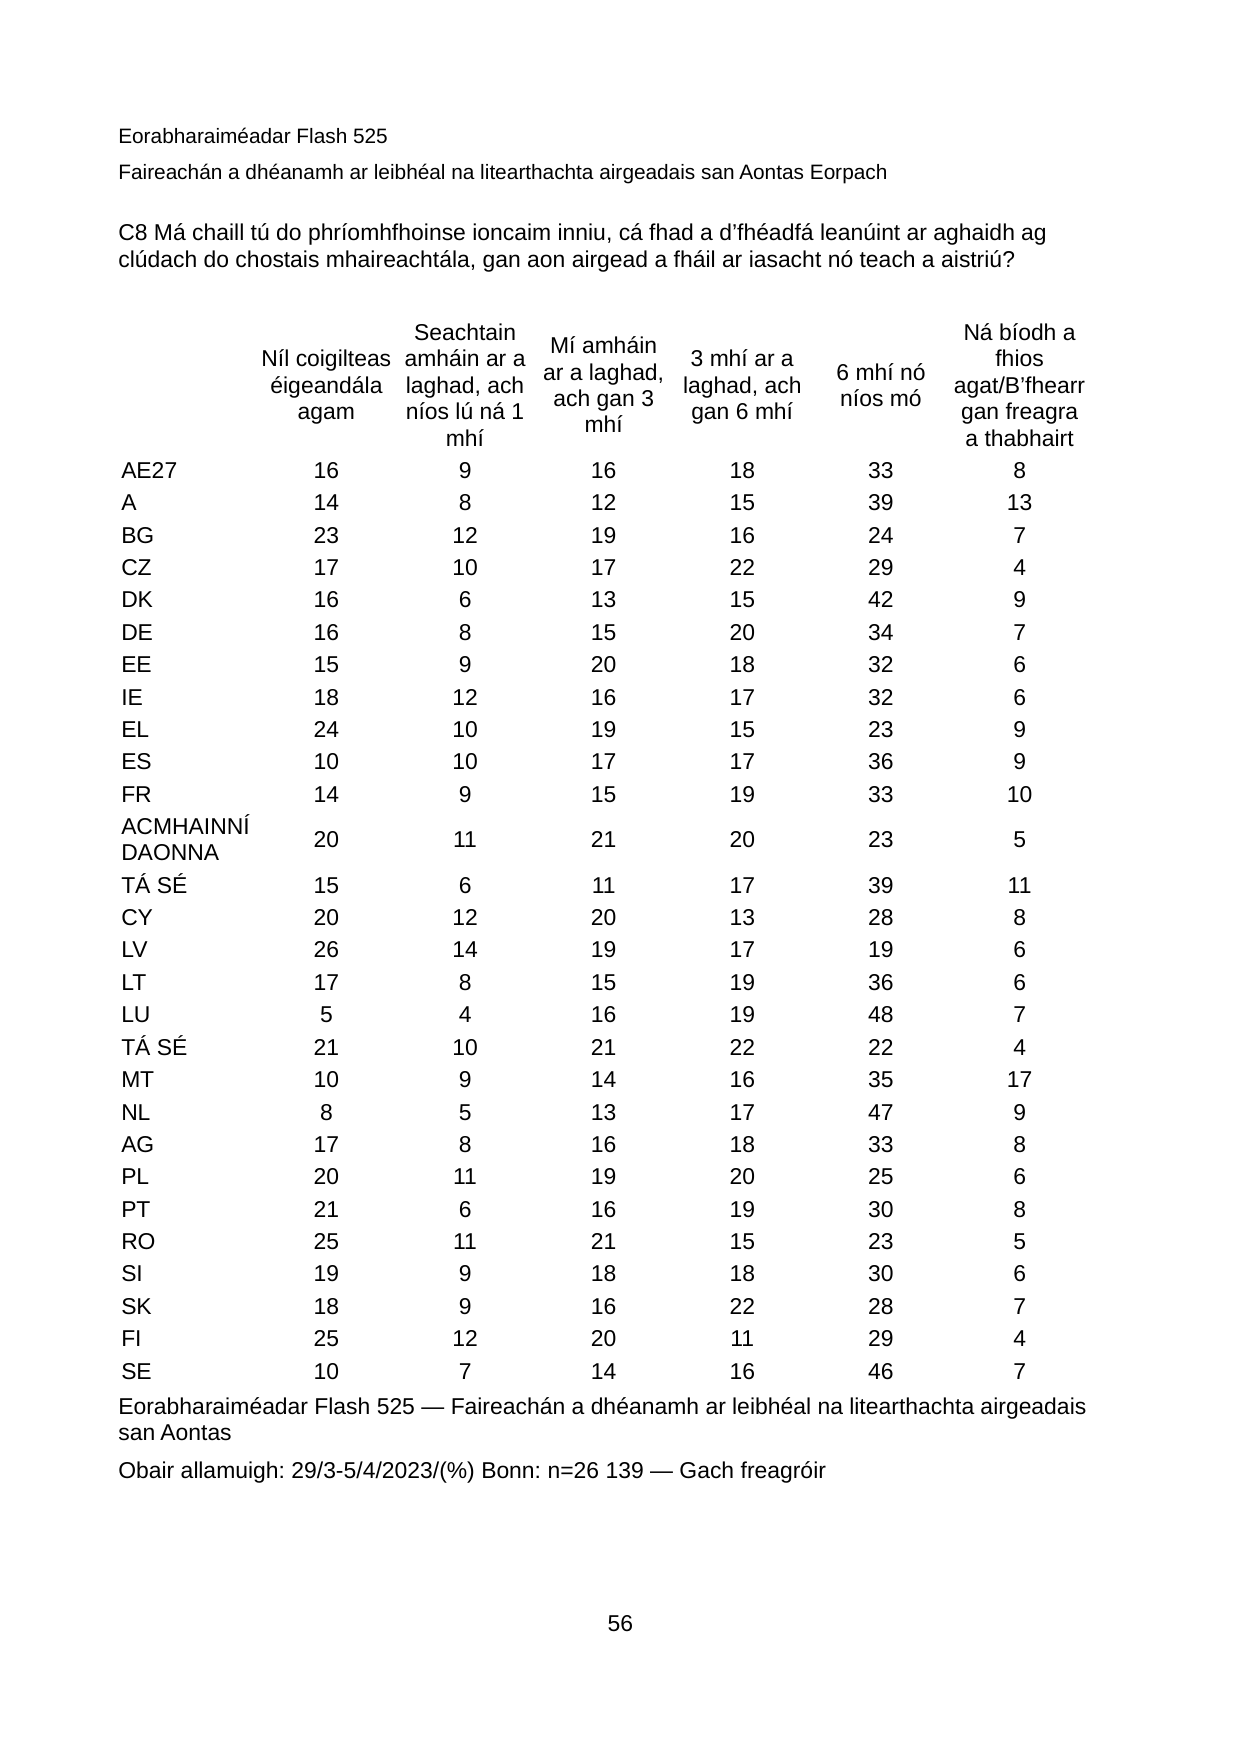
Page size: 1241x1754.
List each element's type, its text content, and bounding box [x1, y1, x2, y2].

table_cell TÁ SÉ [118, 869, 257, 901]
table_cell 39 [811, 869, 950, 901]
table_cell 20 [257, 810, 395, 869]
table_cell 8 [950, 454, 1089, 486]
table_cell SK [118, 1290, 257, 1322]
table_cell 17 [257, 551, 395, 583]
table_cell 23 [257, 519, 395, 551]
table_cell 12 [534, 486, 673, 518]
table_cell 15 [534, 616, 673, 648]
table_cell 7 [950, 616, 1089, 648]
table_cell 22 [673, 551, 811, 583]
table_cell 4 [395, 998, 534, 1031]
table_cell 19 [534, 713, 673, 745]
table_cell 46 [811, 1355, 950, 1387]
table_cell 16 [534, 454, 673, 486]
table_cell 9 [950, 1095, 1089, 1128]
table_cell 36 [811, 745, 950, 778]
table_cell 15 [673, 713, 811, 745]
table_cell 10 [257, 745, 395, 778]
table_cell 17 [673, 1095, 811, 1128]
table_cell 13 [534, 583, 673, 616]
text Eorabharaiméadar Flash 525 — Faireachán a dhéanamh ar leibhéal na litearthachta airgeadais san Aontas [118, 1393, 1122, 1446]
table_cell 36 [811, 966, 950, 998]
table_cell CZ [118, 551, 257, 583]
table_cell 33 [811, 778, 950, 810]
table_cell 19 [811, 934, 950, 966]
table_cell 8 [395, 966, 534, 998]
table_cell 15 [673, 1225, 811, 1257]
text Obair allamuigh: 29/3-5/4/2023/(%) Bonn: n=26 139 — Gach freagróir [118, 1457, 1122, 1484]
table_cell 12 [395, 901, 534, 933]
table_cell 4 [950, 551, 1089, 583]
table_cell ES [118, 745, 257, 778]
table_cell 21 [534, 810, 673, 869]
table_cell 19 [673, 778, 811, 810]
table_cell SI [118, 1258, 257, 1290]
table_cell 11 [950, 869, 1089, 901]
table_cell 18 [673, 1128, 811, 1160]
table_cell 10 [257, 1355, 395, 1387]
table_cell 14 [534, 1063, 673, 1095]
table_cell 7 [950, 1290, 1089, 1322]
table_cell 39 [811, 486, 950, 518]
table_cell EL [118, 713, 257, 745]
table_cell 22 [673, 1290, 811, 1322]
table_cell 17 [673, 934, 811, 966]
table_cell 29 [811, 551, 950, 583]
table_cell 16 [534, 681, 673, 713]
table_cell 9 [395, 1258, 534, 1290]
table_cell 12 [395, 519, 534, 551]
table_cell 21 [534, 1225, 673, 1257]
table_cell 21 [257, 1031, 395, 1063]
text C8 Má chaill tú do phríomhfhoinse ioncaim inniu, cá fhad a d’fhéadfá leanúint ar aghaidh ag clúdach do chostais mhaireachtála, gan aon airgead a fháil ar iasacht nó teach a aistriú? [118, 219, 1122, 272]
table_cell 9 [395, 778, 534, 810]
table_cell 16 [673, 1063, 811, 1095]
table_cell 42 [811, 583, 950, 616]
table_cell 25 [257, 1322, 395, 1354]
table_cell 17 [257, 966, 395, 998]
table_cell 18 [534, 1258, 673, 1290]
table_cell LV [118, 934, 257, 966]
table_cell 9 [395, 1063, 534, 1095]
table_cell 19 [534, 934, 673, 966]
table_cell 33 [811, 454, 950, 486]
table_header 3 mhí ar a laghad, ach gan 6 mhí [673, 316, 811, 454]
table_header Ná bíodh a fhios agat/B’fhearr gan freagra a thabhairt [950, 316, 1089, 454]
table_cell 17 [534, 551, 673, 583]
table_cell 18 [257, 1290, 395, 1322]
table_cell 17 [534, 745, 673, 778]
table_cell 17 [673, 869, 811, 901]
table_cell 17 [950, 1063, 1089, 1095]
table_cell 10 [395, 713, 534, 745]
table_cell 20 [257, 1160, 395, 1193]
table_cell TÁ SÉ [118, 1031, 257, 1063]
table_cell NL [118, 1095, 257, 1128]
table_cell 16 [673, 519, 811, 551]
table_cell 21 [257, 1193, 395, 1225]
table_cell 10 [395, 1031, 534, 1063]
table_header [118, 316, 257, 454]
table_cell 20 [673, 1160, 811, 1193]
table_cell 33 [811, 1128, 950, 1160]
table_cell DK [118, 583, 257, 616]
table_cell 19 [534, 519, 673, 551]
table_cell 20 [673, 810, 811, 869]
table_cell 4 [950, 1031, 1089, 1063]
table_cell 16 [257, 454, 395, 486]
table_cell 5 [395, 1095, 534, 1128]
table_cell 14 [395, 934, 534, 966]
table_cell 23 [811, 1225, 950, 1257]
table_cell 7 [950, 998, 1089, 1031]
table_cell 8 [395, 1128, 534, 1160]
table_cell LT [118, 966, 257, 998]
table_cell 4 [950, 1322, 1089, 1354]
table_cell 8 [950, 1193, 1089, 1225]
table_cell 7 [950, 1355, 1089, 1387]
table_cell MT [118, 1063, 257, 1095]
table_cell 6 [950, 1258, 1089, 1290]
table_cell 6 [950, 966, 1089, 998]
table_cell 25 [257, 1225, 395, 1257]
table_cell 7 [950, 519, 1089, 551]
table_cell 34 [811, 616, 950, 648]
table_cell 17 [257, 1128, 395, 1160]
table_cell PT [118, 1193, 257, 1225]
table_cell 12 [395, 681, 534, 713]
table_cell 14 [257, 486, 395, 518]
table_cell 9 [395, 648, 534, 681]
table_cell 35 [811, 1063, 950, 1095]
table_cell 16 [534, 1193, 673, 1225]
table_cell 9 [395, 454, 534, 486]
table_cell 14 [257, 778, 395, 810]
table_cell 8 [950, 1128, 1089, 1160]
table_cell 5 [950, 810, 1089, 869]
table_cell 26 [257, 934, 395, 966]
table_cell 24 [811, 519, 950, 551]
table_cell 15 [257, 648, 395, 681]
table_cell 16 [534, 1128, 673, 1160]
table_cell 5 [257, 998, 395, 1031]
table_cell A [118, 486, 257, 518]
table_cell 13 [950, 486, 1089, 518]
table_cell 15 [534, 966, 673, 998]
table_cell RO [118, 1225, 257, 1257]
table_cell 29 [811, 1322, 950, 1354]
table_cell 18 [257, 681, 395, 713]
table_cell 19 [673, 966, 811, 998]
table_cell 8 [395, 616, 534, 648]
table_cell EE [118, 648, 257, 681]
table_cell 30 [811, 1258, 950, 1290]
table_header Mí amháin ar a laghad, ach gan 3 mhí [534, 316, 673, 454]
table_cell 6 [395, 869, 534, 901]
table_cell 17 [673, 745, 811, 778]
table_cell 8 [257, 1095, 395, 1128]
table_cell 16 [257, 583, 395, 616]
table_cell 15 [673, 583, 811, 616]
table_cell FR [118, 778, 257, 810]
table_cell 32 [811, 681, 950, 713]
table_cell 16 [534, 998, 673, 1031]
table_cell IE [118, 681, 257, 713]
table_cell 22 [811, 1031, 950, 1063]
table_cell 6 [950, 648, 1089, 681]
table_cell 11 [395, 1160, 534, 1193]
table_cell 15 [257, 869, 395, 901]
table_cell 23 [811, 713, 950, 745]
table_cell PL [118, 1160, 257, 1193]
table_cell 8 [395, 486, 534, 518]
table_cell 11 [673, 1322, 811, 1354]
table_cell BG [118, 519, 257, 551]
table_cell 6 [950, 1160, 1089, 1193]
table_cell 10 [257, 1063, 395, 1095]
table_cell 16 [534, 1290, 673, 1322]
table_cell 15 [534, 778, 673, 810]
table_cell 28 [811, 1290, 950, 1322]
table_cell 9 [950, 583, 1089, 616]
table_cell 12 [395, 1322, 534, 1354]
table_cell 11 [395, 1225, 534, 1257]
table_cell 25 [811, 1160, 950, 1193]
table_cell 23 [811, 810, 950, 869]
table_cell 18 [673, 454, 811, 486]
table_cell 20 [534, 901, 673, 933]
table_cell 11 [395, 810, 534, 869]
table_header 6 mhí nó níos mó [811, 316, 950, 454]
table_cell 18 [673, 648, 811, 681]
table_cell 9 [950, 713, 1089, 745]
table_cell 13 [673, 901, 811, 933]
table_cell SE [118, 1355, 257, 1387]
table_cell 32 [811, 648, 950, 681]
table_header Seachtain amháin ar a laghad, ach níos lú ná 1 mhí [395, 316, 534, 454]
table_cell 30 [811, 1193, 950, 1225]
table_cell 9 [950, 745, 1089, 778]
table_cell AE27 [118, 454, 257, 486]
table_cell 8 [950, 901, 1089, 933]
table_cell LU [118, 998, 257, 1031]
table_cell 18 [673, 1258, 811, 1290]
table_cell 10 [395, 745, 534, 778]
table_cell 14 [534, 1355, 673, 1387]
table_cell AG [118, 1128, 257, 1160]
table_cell ACMHAINNÍ DAONNA [118, 810, 257, 869]
table_cell 7 [395, 1355, 534, 1387]
table_cell 19 [257, 1258, 395, 1290]
table_cell 6 [950, 681, 1089, 713]
table_cell 11 [534, 869, 673, 901]
table_cell 20 [534, 1322, 673, 1354]
table_cell 6 [395, 1193, 534, 1225]
table_cell CY [118, 901, 257, 933]
table_cell 21 [534, 1031, 673, 1063]
table_header Níl coigilteas éigeandála agam [257, 316, 395, 454]
table_cell DE [118, 616, 257, 648]
table_cell 16 [257, 616, 395, 648]
table_cell 28 [811, 901, 950, 933]
table_cell 24 [257, 713, 395, 745]
table_cell 20 [673, 616, 811, 648]
table_cell 48 [811, 998, 950, 1031]
table_cell 6 [395, 583, 534, 616]
table_cell 20 [257, 901, 395, 933]
table_cell 13 [534, 1095, 673, 1128]
table_cell 17 [673, 681, 811, 713]
table_cell 9 [395, 1290, 534, 1322]
table_cell 5 [950, 1225, 1089, 1257]
table_cell 47 [811, 1095, 950, 1128]
table_cell 20 [534, 648, 673, 681]
table_cell 19 [673, 1193, 811, 1225]
table_cell 16 [673, 1355, 811, 1387]
table_cell 10 [950, 778, 1089, 810]
table_cell 10 [395, 551, 534, 583]
table_cell 15 [673, 486, 811, 518]
table_cell 6 [950, 934, 1089, 966]
table_cell 22 [673, 1031, 811, 1063]
table_cell 19 [673, 998, 811, 1031]
table_cell FI [118, 1322, 257, 1354]
table_cell 19 [534, 1160, 673, 1193]
